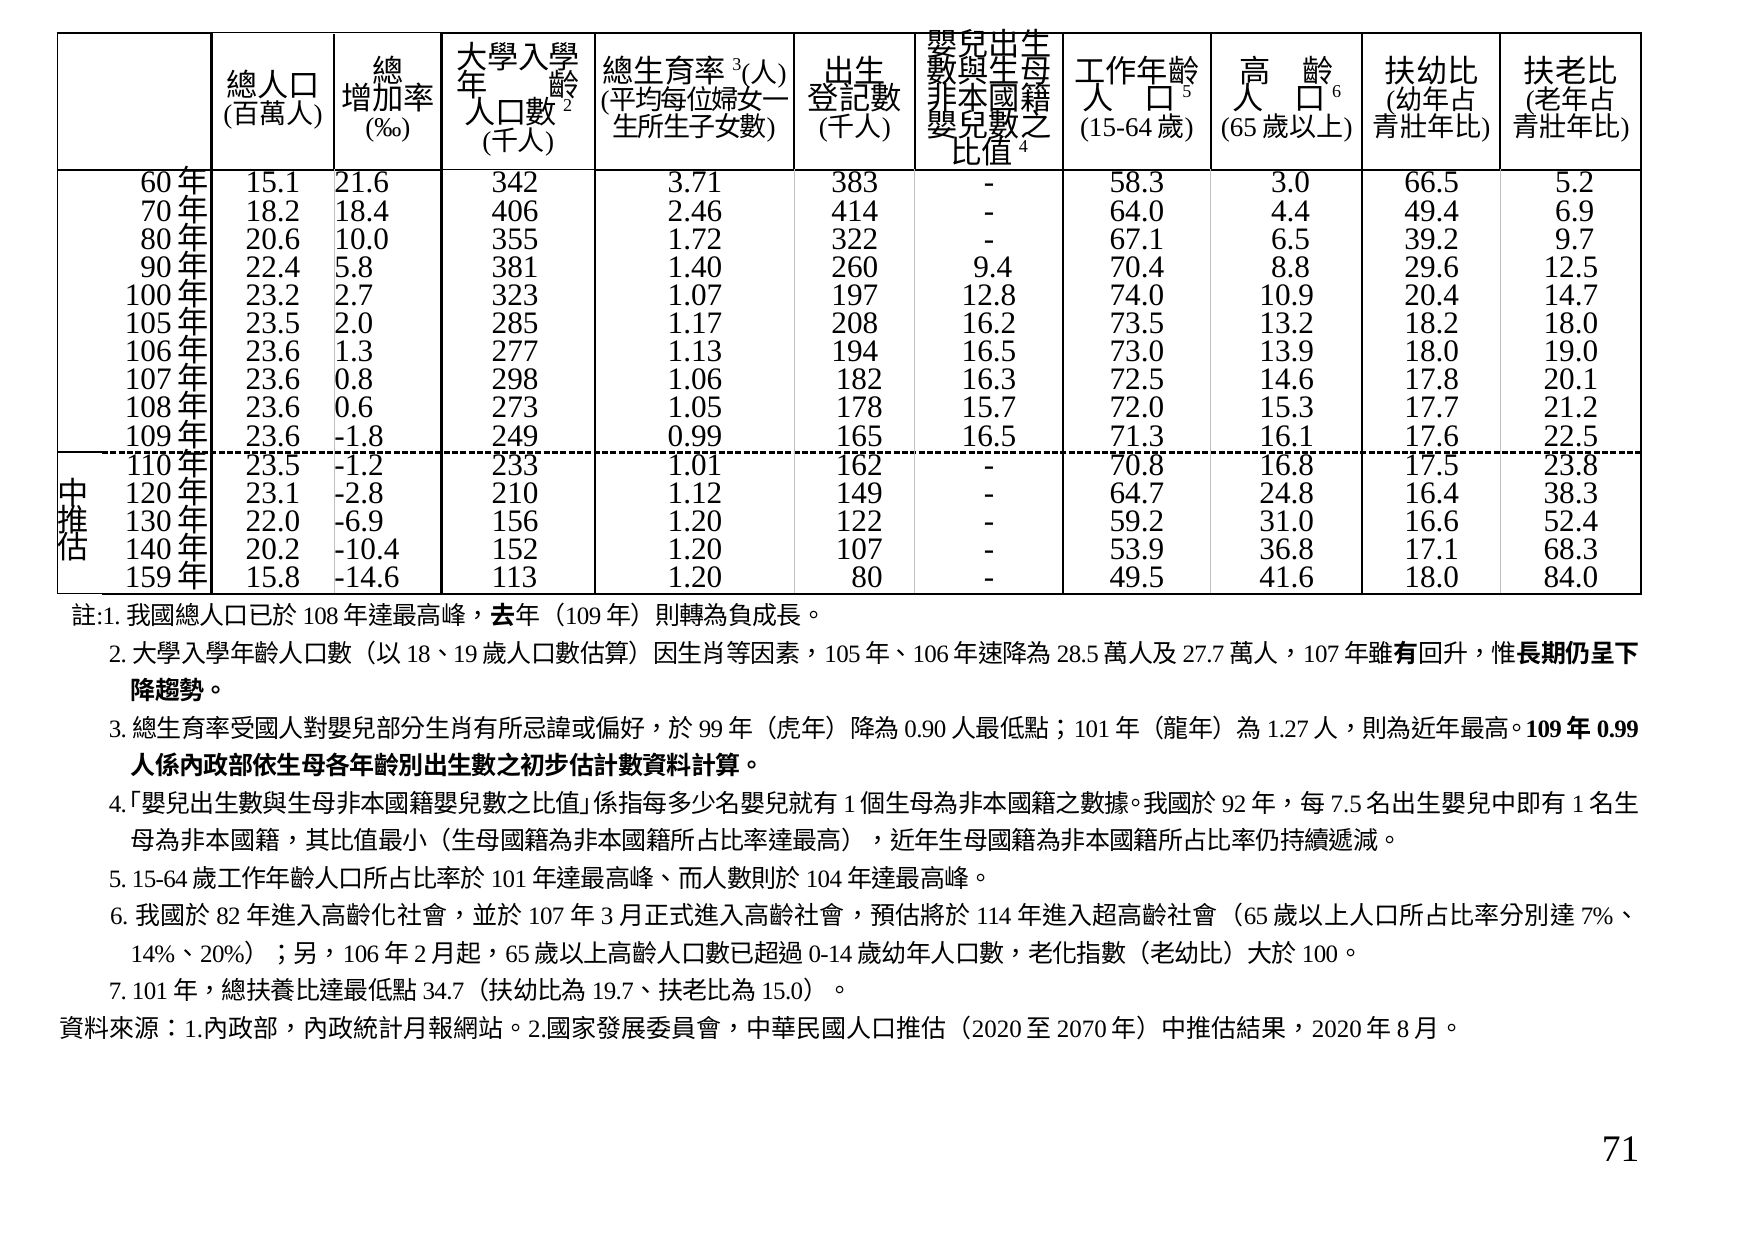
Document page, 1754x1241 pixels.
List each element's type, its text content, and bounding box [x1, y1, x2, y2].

table_cell 10.9 [1211, 283, 1361, 311]
table_cell 383 [795, 171, 914, 198]
table_cell 74.0 [1064, 283, 1210, 311]
table_cell 總人口 (百萬人) [213, 33, 334, 169]
text 4.「嬰兒出生數與生母非本國籍嬰兒數之比值」係指每多少名嬰兒就有1個生母為非本國籍之數據。我國於92年，每7.5名出生嬰兒中即有1名生母為非本國籍，其比值最小（生母國籍為非本國籍所占比率達最高），近年生母國籍為非本國籍所占比率仍持續遞減。 [59, 783, 1639, 858]
text 2. 大學入學年齡人口數（以18、19歲人口數估算）因生肖等因素，105年、106年速降為28.5萬人及27.7萬人，107年雖有回升，惟長期仍呈下降趨勢。 [59, 633, 1639, 708]
table_cell -6.9 [335, 509, 440, 537]
table_cell 19.0 [1501, 339, 1640, 367]
table_cell 29.6 [1363, 255, 1500, 283]
table_cell 53.9 [1064, 537, 1210, 565]
table_cell 178 [795, 395, 914, 423]
table_cell 23.6 [213, 339, 334, 367]
table_cell 39.2 [1363, 226, 1500, 254]
table_cell 17.6 [1363, 423, 1500, 451]
table_cell 14.7 [1501, 283, 1640, 311]
table_cell 22.4 [213, 255, 334, 283]
table_cell 10.0 [335, 226, 440, 254]
table_cell 16.1 [1211, 423, 1361, 451]
table_cell - [915, 171, 1062, 198]
table_cell 72.0 [1064, 395, 1210, 423]
table_cell 1.12 [596, 481, 794, 509]
table_cell 8.8 [1211, 255, 1361, 283]
table_cell 23.2 [213, 283, 334, 311]
table_cell 182 [795, 367, 914, 395]
table_cell 36.8 [1211, 537, 1361, 565]
table_cell -14.6 [335, 565, 440, 593]
text 3. 總生育率受國人對嬰兒部分生肖有所忌諱或偏好，於99年（虎年）降為0.90人最低點；101年（龍年）為1.27人，則為近年最高。109年0.99人係內政部依生母各年齡別出生數之初步估計數資料計算。 [59, 708, 1639, 783]
table_cell 107年 [102, 367, 210, 395]
table_cell 66.5 [1363, 171, 1500, 198]
table_cell 49.5 [1064, 565, 1210, 593]
table_cell 1.05 [596, 395, 794, 423]
table_cell 14.6 [1211, 367, 1361, 395]
table_cell 0.99 [596, 423, 794, 451]
table_cell 0.8 [335, 367, 440, 395]
table_cell 23.5 [213, 311, 334, 339]
table_cell 12.8 [915, 283, 1062, 311]
table_cell 71.3 [1064, 423, 1210, 451]
table_cell 1.17 [596, 311, 794, 339]
table_cell 扶老比 (老年占 青壯年比) [1501, 34, 1640, 169]
table_cell 20.2 [213, 537, 334, 565]
table_cell 108年 [102, 395, 210, 423]
table_cell [58, 171, 102, 451]
table_cell 73.0 [1064, 339, 1210, 367]
table_cell 90年 [102, 255, 210, 283]
table_cell 70.4 [1064, 255, 1210, 283]
table_cell 18.0 [1363, 565, 1500, 593]
table_cell 84.0 [1501, 565, 1640, 593]
table_cell 38.3 [1501, 481, 1640, 509]
table_cell 23.6 [213, 395, 334, 423]
table_header [58, 34, 210, 169]
table_cell 52.4 [1501, 509, 1640, 537]
table_cell 16.6 [1363, 509, 1500, 537]
table_cell 高 齡 人 口6 (65歲以上) [1212, 34, 1361, 169]
table_cell 2.0 [335, 311, 440, 339]
table_cell 18.2 [213, 198, 334, 226]
table_cell 24.8 [1211, 481, 1361, 509]
table_cell 406 [443, 198, 594, 226]
text 註:1. 我國總人口已於108年達最高峰，去年（109年）則轉為負成長。 [59, 595, 1654, 633]
table_cell 13.9 [1211, 339, 1361, 367]
table_cell 16.5 [915, 423, 1062, 451]
table_cell 18.0 [1363, 339, 1500, 367]
table_cell 323 [443, 283, 594, 311]
table_cell - [915, 451, 1062, 481]
table_cell 106年 [102, 339, 210, 367]
table_cell 197 [795, 283, 914, 311]
table_cell 80年 [102, 226, 210, 254]
table_cell 18.0 [1501, 311, 1640, 339]
table_cell - [915, 537, 1062, 565]
table_header 大學入學 年 齡 人口數2 (千人) [443, 34, 594, 169]
table_cell 64.7 [1064, 481, 1210, 509]
table_cell 16.2 [915, 311, 1062, 339]
table_cell 208 [795, 311, 914, 339]
table_cell 16.8 [1211, 451, 1361, 481]
table_cell 277 [443, 339, 594, 367]
table_cell 3.71 [596, 171, 794, 198]
table_cell 18.4 [335, 198, 440, 226]
table_cell 110年 [102, 451, 210, 481]
table_cell 1.3 [335, 339, 440, 367]
table_cell 68.3 [1501, 537, 1640, 565]
table_cell 260 [795, 255, 914, 283]
table_cell - [915, 565, 1062, 593]
table_cell 1.72 [596, 226, 794, 254]
table_cell 15.7 [915, 395, 1062, 423]
table_cell 23.8 [1501, 451, 1640, 481]
table_cell 70.8 [1064, 451, 1210, 481]
table_cell 1.01 [596, 451, 794, 481]
table_cell 22.5 [1501, 423, 1640, 451]
table_cell 107 [795, 537, 914, 565]
table_cell 15.8 [213, 565, 334, 593]
table_cell - [915, 198, 1062, 226]
table_cell 16.3 [915, 367, 1062, 395]
table_cell 13.2 [1211, 311, 1361, 339]
table_cell 9.7 [1501, 226, 1640, 254]
table_cell 17.8 [1363, 367, 1500, 395]
table_cell 285 [443, 311, 594, 339]
table_cell 149 [795, 481, 914, 509]
table_cell 140年 [102, 537, 210, 565]
table_cell 0.6 [335, 395, 440, 423]
table_cell 1.20 [596, 509, 794, 537]
table_cell 6.9 [1501, 198, 1640, 226]
table_cell - [915, 226, 1062, 254]
table_cell 嬰兒出生數與生母非本國籍嬰兒數之比值4 [916, 34, 1062, 169]
table_cell 165 [795, 423, 914, 451]
table_cell 414 [795, 198, 914, 226]
table_cell 9.4 [915, 255, 1062, 283]
table_cell 159年 [102, 565, 210, 593]
table_cell 17.7 [1363, 395, 1500, 423]
table_cell 工作年齡人 口5 (15-64歲) [1064, 34, 1210, 169]
table_cell 總生育率3(人) (平均每位婦女一生所生子女數) [596, 34, 793, 169]
table_cell 21.6 [335, 171, 440, 198]
table_cell 5.2 [1501, 171, 1640, 198]
table_cell 120年 [102, 481, 210, 509]
table_cell 210 [443, 481, 594, 509]
table_cell 3.0 [1211, 171, 1361, 198]
table_cell 15.1 [213, 171, 334, 198]
table_cell 1.06 [596, 367, 794, 395]
table_cell 72.5 [1064, 367, 1210, 395]
table_cell 67.1 [1064, 226, 1210, 254]
text 6. 我國於82年進入高齡化社會，並於107年3月正式進入高齡社會，預估將於114年進入超高齡社會（65歲以上人口所占比率分別達7%、14%、20%）；另，106年2月起，65歲以上高齡人口數已超過0-14歲幼年人口數，老化指數（老幼比）大於100。 [59, 895, 1639, 970]
table_cell -1.8 [335, 423, 440, 451]
table_cell 60年 [102, 171, 210, 198]
table_cell 41.6 [1211, 565, 1361, 593]
table_cell 中推估 [58, 453, 102, 593]
table_cell 1.20 [596, 537, 794, 565]
table_cell 73.5 [1064, 311, 1210, 339]
table_cell 出生 登記數 (千人) [795, 34, 914, 169]
table_cell 162 [795, 451, 914, 481]
table_cell 1.20 [596, 565, 794, 593]
table_cell 31.0 [1211, 509, 1361, 537]
table_cell 1.13 [596, 339, 794, 367]
table_cell 23.6 [213, 367, 334, 395]
table_cell 322 [795, 226, 914, 254]
table_cell 16.5 [915, 339, 1062, 367]
table_cell 12.5 [1501, 255, 1640, 283]
table_cell 233 [443, 451, 594, 481]
table_cell 17.1 [1363, 537, 1500, 565]
table_cell 122 [795, 509, 914, 537]
table_cell 109年 [102, 423, 210, 451]
table_cell 381 [443, 255, 594, 283]
text 資料來源：1.內政部，內政統計月報網站。2.國家發展委員會，中華民國人口推估（2020至2070年）中推估結果，2020年8月。 [59, 1008, 1654, 1045]
table_cell 15.3 [1211, 395, 1361, 423]
table_cell 16.4 [1363, 481, 1500, 509]
table_cell 18.2 [1363, 311, 1500, 339]
table_cell 23.5 [213, 451, 334, 481]
table_cell 58.3 [1064, 171, 1210, 198]
table_cell 22.0 [213, 509, 334, 537]
table_cell 355 [443, 226, 594, 254]
table_cell 23.6 [213, 423, 334, 451]
table_cell 4.4 [1211, 198, 1361, 226]
table_cell 342 [443, 170, 594, 198]
table_cell 21.2 [1501, 395, 1640, 423]
table_cell -10.4 [335, 537, 440, 565]
table_cell 113 [443, 565, 594, 593]
table_cell 1.07 [596, 283, 794, 311]
table_cell 2.46 [596, 198, 794, 226]
table_cell 156 [443, 509, 594, 537]
table_cell 5.8 [335, 255, 440, 283]
table_cell 64.0 [1064, 198, 1210, 226]
table_cell 152 [443, 537, 594, 565]
table_cell - [915, 481, 1062, 509]
table_cell 2.7 [335, 283, 440, 311]
table_cell 100年 [102, 283, 210, 311]
table_cell 80 [795, 565, 914, 593]
table_cell 6.5 [1211, 226, 1361, 254]
table_cell 105年 [102, 311, 210, 339]
table_cell 17.5 [1363, 451, 1500, 481]
table_cell 49.4 [1363, 198, 1500, 226]
table_cell 20.1 [1501, 367, 1640, 395]
table_cell 59.2 [1064, 509, 1210, 537]
table_cell 1.40 [596, 255, 794, 283]
table_cell 273 [443, 395, 594, 423]
table_cell 總 增加率 (‰) [335, 33, 440, 169]
table_cell 23.1 [213, 481, 334, 509]
text 5. 15-64歲工作年齡人口所占比率於101年達最高峰、而人數則於104年達最高峰。 [59, 858, 1639, 895]
table_cell -1.2 [335, 451, 440, 481]
table_cell -2.8 [335, 481, 440, 509]
table_cell - [915, 509, 1062, 537]
table_cell 70年 [102, 198, 210, 226]
table_cell 298 [443, 367, 594, 395]
table_cell 130年 [102, 509, 210, 537]
table_cell 扶幼比 (幼年占 青壯年比) [1363, 34, 1499, 169]
table_cell 194 [795, 339, 914, 367]
table_cell 249 [443, 423, 594, 451]
table_cell 20.6 [213, 226, 334, 254]
table_cell 20.4 [1363, 283, 1500, 311]
text 7. 101年，總扶養比達最低點34.7（扶幼比為19.7、扶老比為15.0）。 [59, 970, 1639, 1008]
